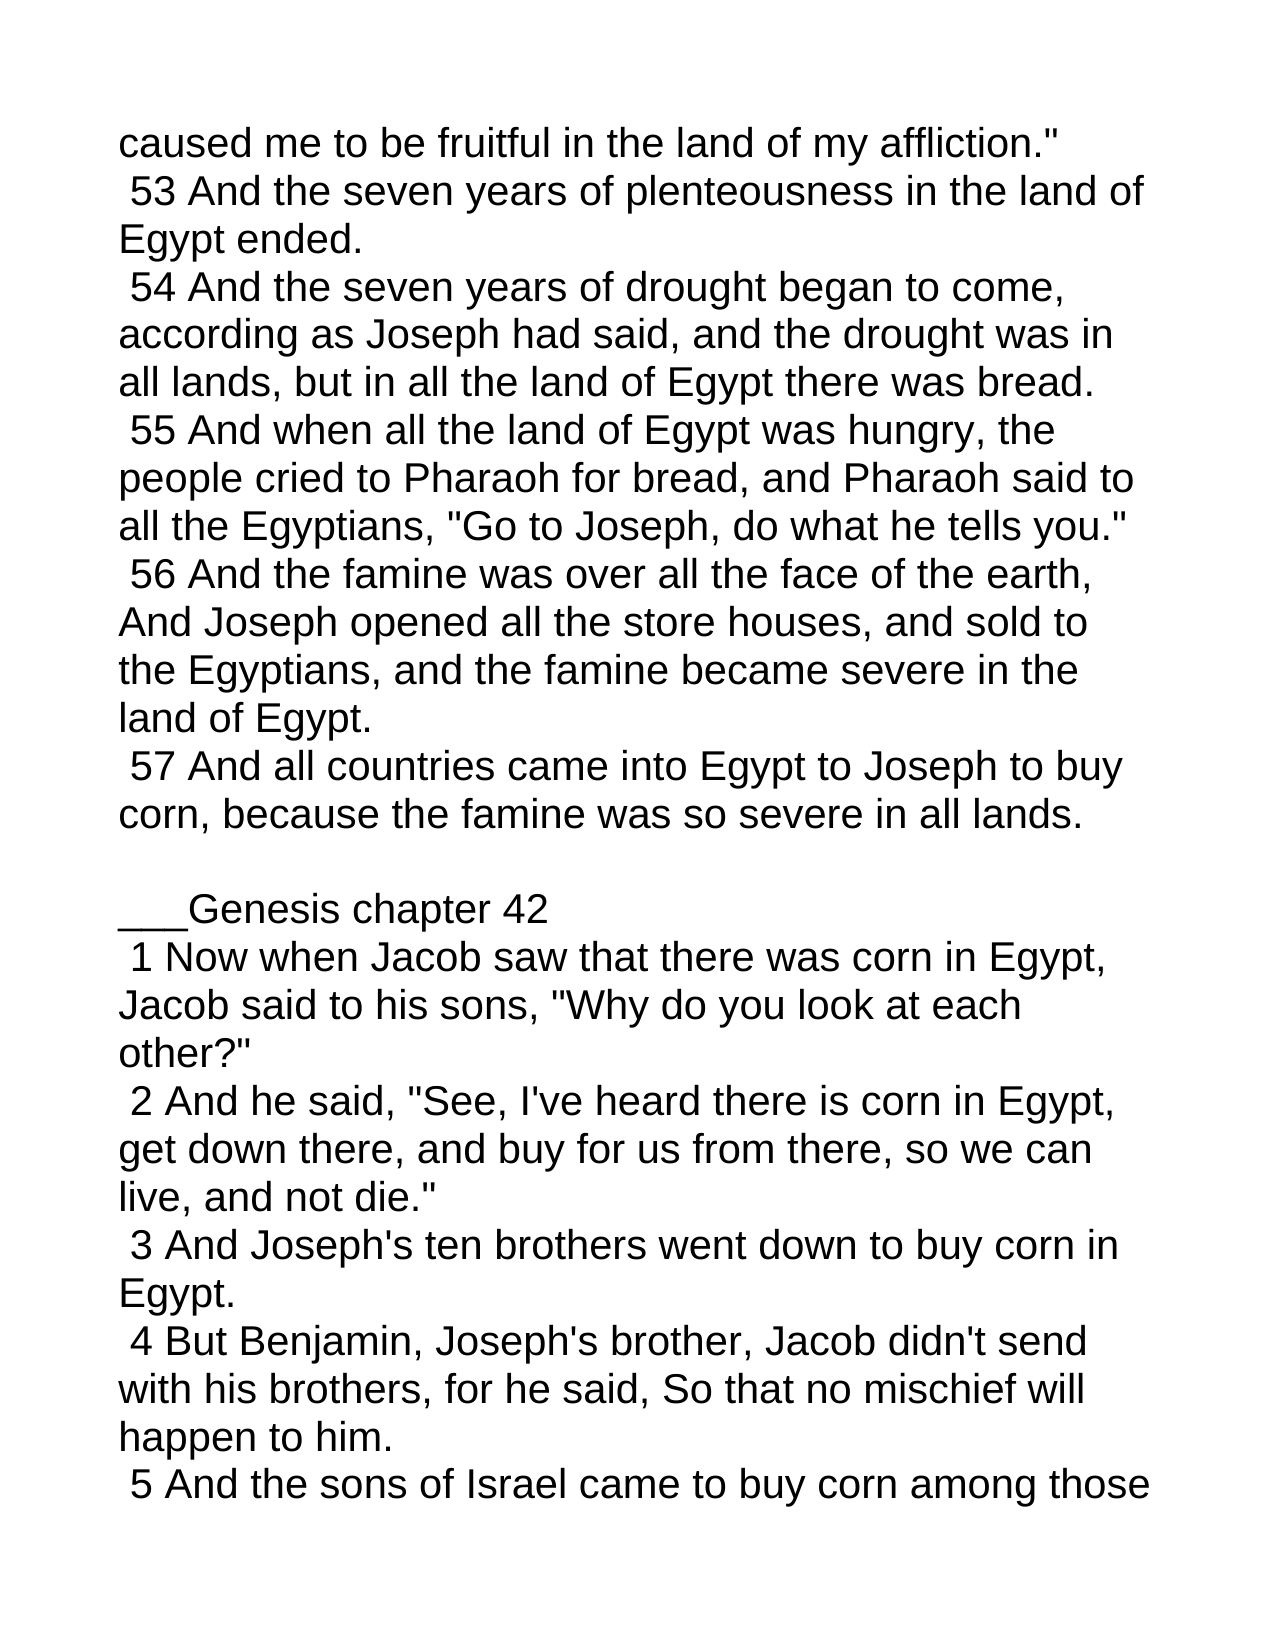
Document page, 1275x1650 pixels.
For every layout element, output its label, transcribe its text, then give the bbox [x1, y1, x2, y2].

text 5 And the sons of Israel came to buy corn among those [118, 1460, 1157, 1508]
text 2 And he said, "See, I've heard there is corn in Egypt, get down there, and buy for us from there, so we can live, and not die." [118, 1076, 1157, 1220]
text 3 And Joseph's ten brothers went down to buy corn in Egypt. [118, 1220, 1157, 1316]
text 53 And the seven years of plenteousness in the land of Egypt ended. [118, 166, 1157, 262]
text ___Genesis chapter 42 [118, 885, 1157, 933]
text 54 And the seven years of drought began to come, according as Joseph had said, and the drought was in all lands, but in all the land of Egypt there was bread. [118, 262, 1157, 406]
text 56 And the famine was over all the face of the earth, And Joseph opened all the store houses, and sold to the Egyptians, and the famine became severe in the land of Egypt. [118, 549, 1157, 741]
text 57 And all countries came into Egypt to Joseph to buy corn, because the famine was so severe in all lands. [118, 741, 1157, 837]
text 55 And when all the land of Egypt was hungry, the people cried to Pharaoh for bread, and Pharaoh said to all the Egyptians, "Go to Joseph, do what he tells you." [118, 406, 1157, 549]
text 4 But Benjamin, Joseph's brother, Jacob didn't send with his brothers, for he said, So that no mischief will happen to him. [118, 1316, 1157, 1460]
text caused me to be fruitful in the land of my affliction." [118, 118, 1157, 166]
text 1 Now when Jacob saw that there was corn in Egypt, Jacob said to his sons, "Why do you look at each other?" [118, 933, 1157, 1076]
